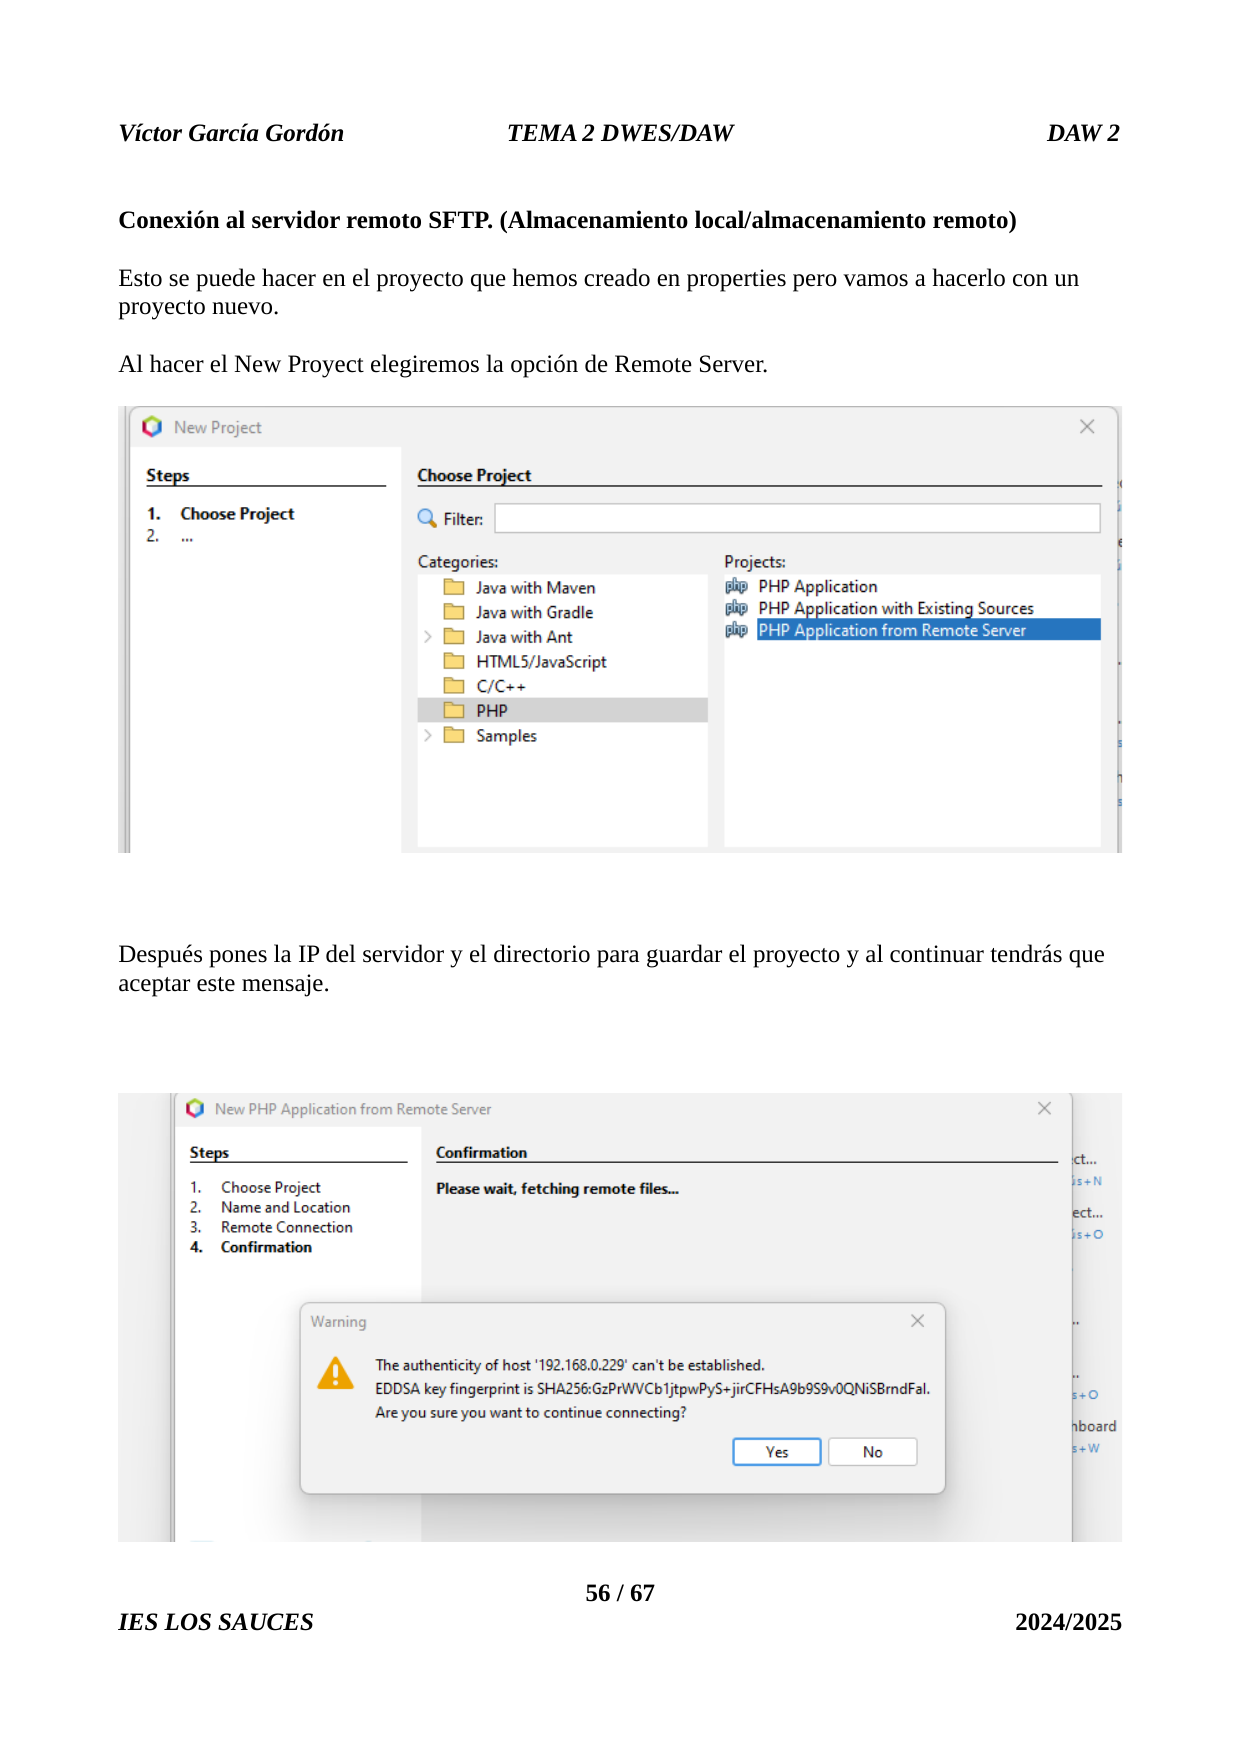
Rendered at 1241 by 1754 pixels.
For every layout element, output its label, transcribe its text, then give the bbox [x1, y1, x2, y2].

text Al hacer el New Proyect elegiremos la opción de Remote Server. [118, 349, 1122, 378]
picture [118, 1093, 1123, 1542]
text Conexión al servidor remoto SFTP. (Almacenamiento local/almacenamiento remoto) [118, 205, 1122, 234]
picture [118, 406, 1123, 853]
text Esto se puede hacer en el proyecto que hemos creado en properties pero vamos a hacerlo con un proyecto nuevo. [118, 263, 1122, 320]
text Después pones la IP del servidor y el directorio para guardar el proyecto y al continuar tendrás que aceptar este mensaje. [118, 939, 1122, 996]
